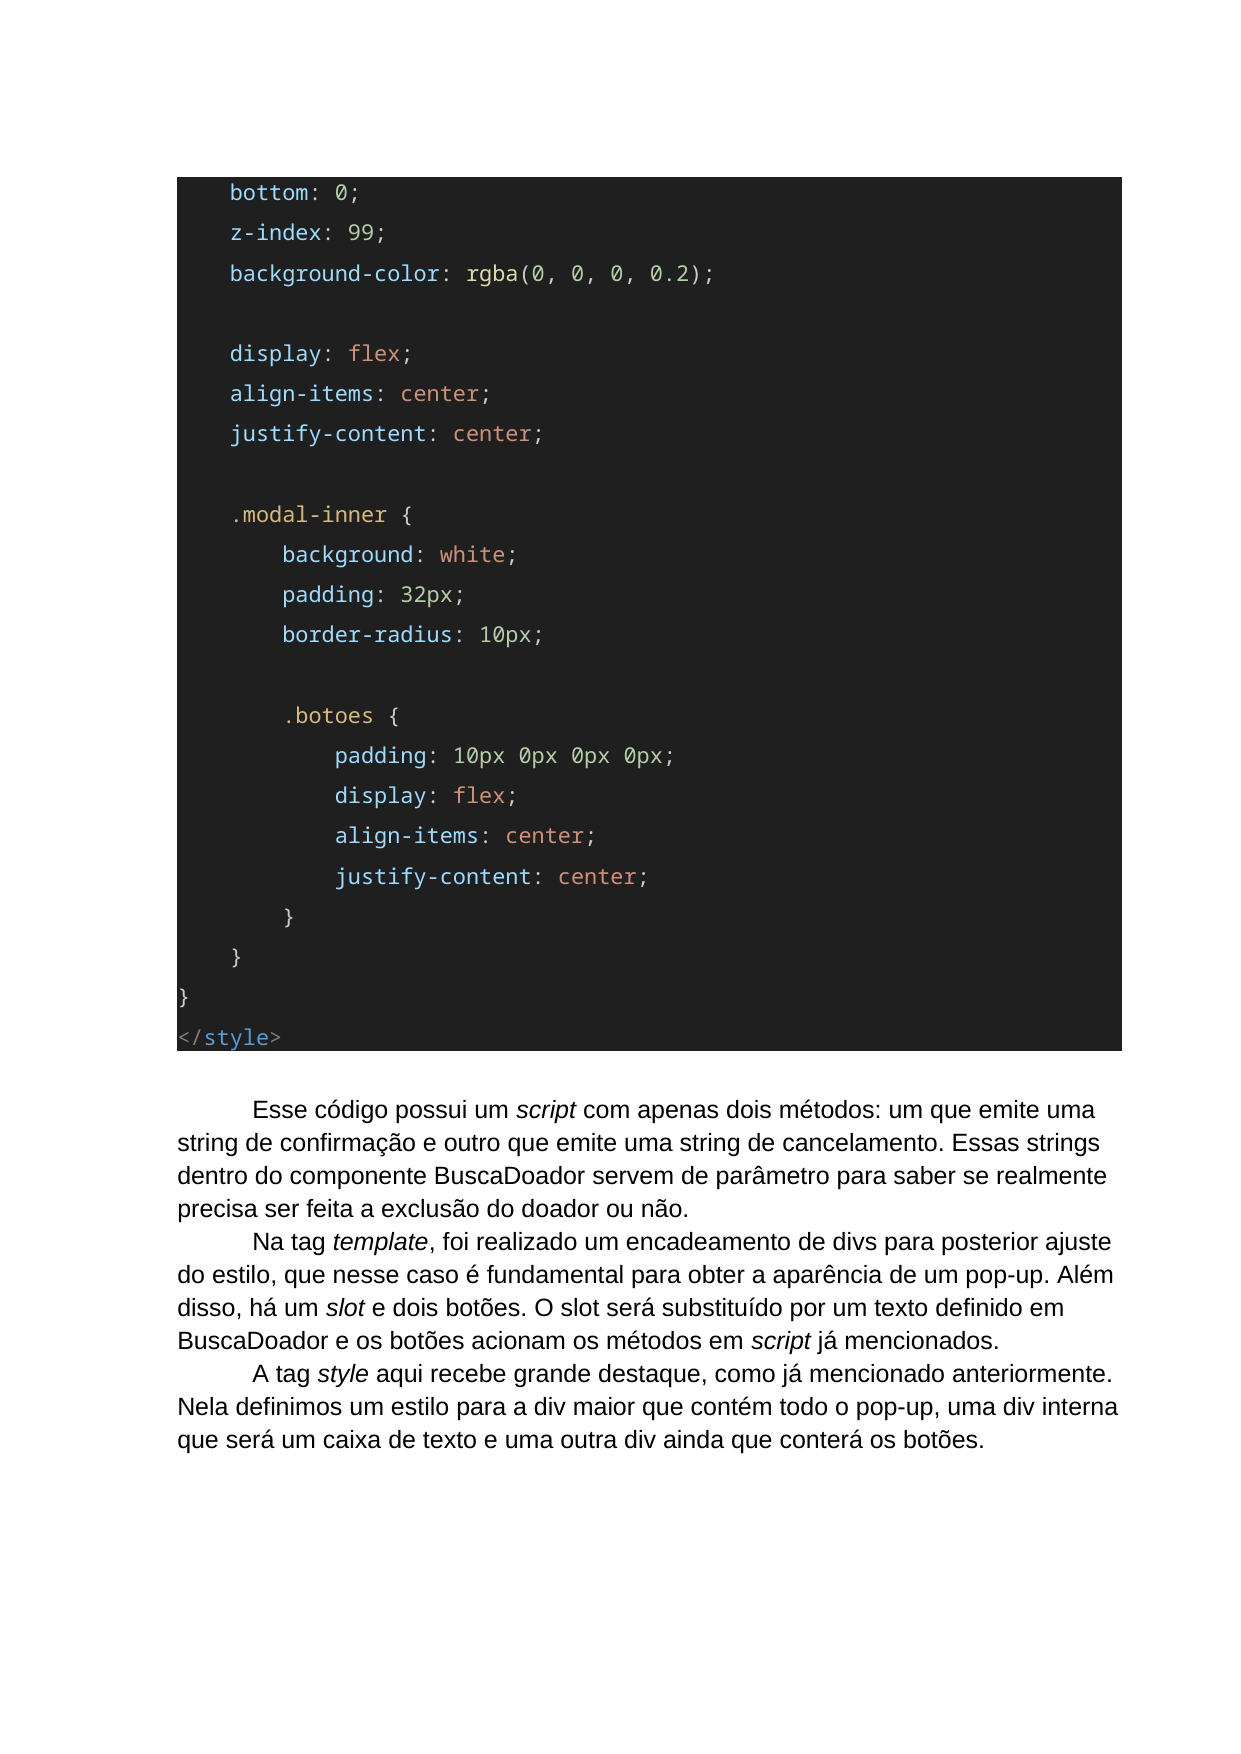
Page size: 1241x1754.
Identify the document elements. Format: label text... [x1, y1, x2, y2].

text </style> [177, 1021, 1122, 1051]
text justify-content: center; [177, 861, 1122, 890]
text align-items: center; [177, 820, 1122, 850]
text background: white; [177, 539, 1122, 569]
text Na tag template, foi realizado um encadeamento de divs para posterior ajuste do estilo, que nesse caso é fundamental para obter a aparência de um pop-up. Além disso, há um slot e dois botões. O slot será substituído por um texto definido em BuscaDoador e os botões acionam os métodos em script já mencionados. [177, 1227, 1122, 1354]
text } [177, 981, 1122, 1011]
text padding: 32px; [177, 579, 1122, 609]
text Esse código possui um script com apenas dois métodos: um que emite uma string de confirmação e outro que emite uma string de cancelamento. Essas strings dentro do componente BuscaDoador servem de parâmetro para saber se realmente precisa ser feita a exclusão do doador ou não. [177, 1095, 1122, 1222]
text justify-content: center; [177, 418, 1122, 448]
text } [177, 901, 1122, 931]
text align-items: center; [177, 378, 1122, 408]
text z-index: 99; [177, 217, 1122, 247]
text bottom: 0; [177, 177, 1122, 207]
text background-color: rgba(0, 0, 0, 0.2); [177, 257, 1122, 287]
text display: flex; [177, 338, 1122, 368]
text padding: 10px 0px 0px 0px; [177, 740, 1122, 770]
text border-radius: 10px; [177, 619, 1122, 649]
text display: flex; [177, 780, 1122, 810]
text } [177, 941, 1122, 971]
text .botoes { [177, 700, 1122, 729]
text .modal-inner { [177, 499, 1122, 528]
text A tag style aqui recebe grande destaque, como já mencionado anteriormente. Nela definimos um estilo para a div maior que contém todo o pop-up, uma div interna que será um caixa de texto e uma outra div ainda que conterá os botões. [177, 1359, 1122, 1454]
